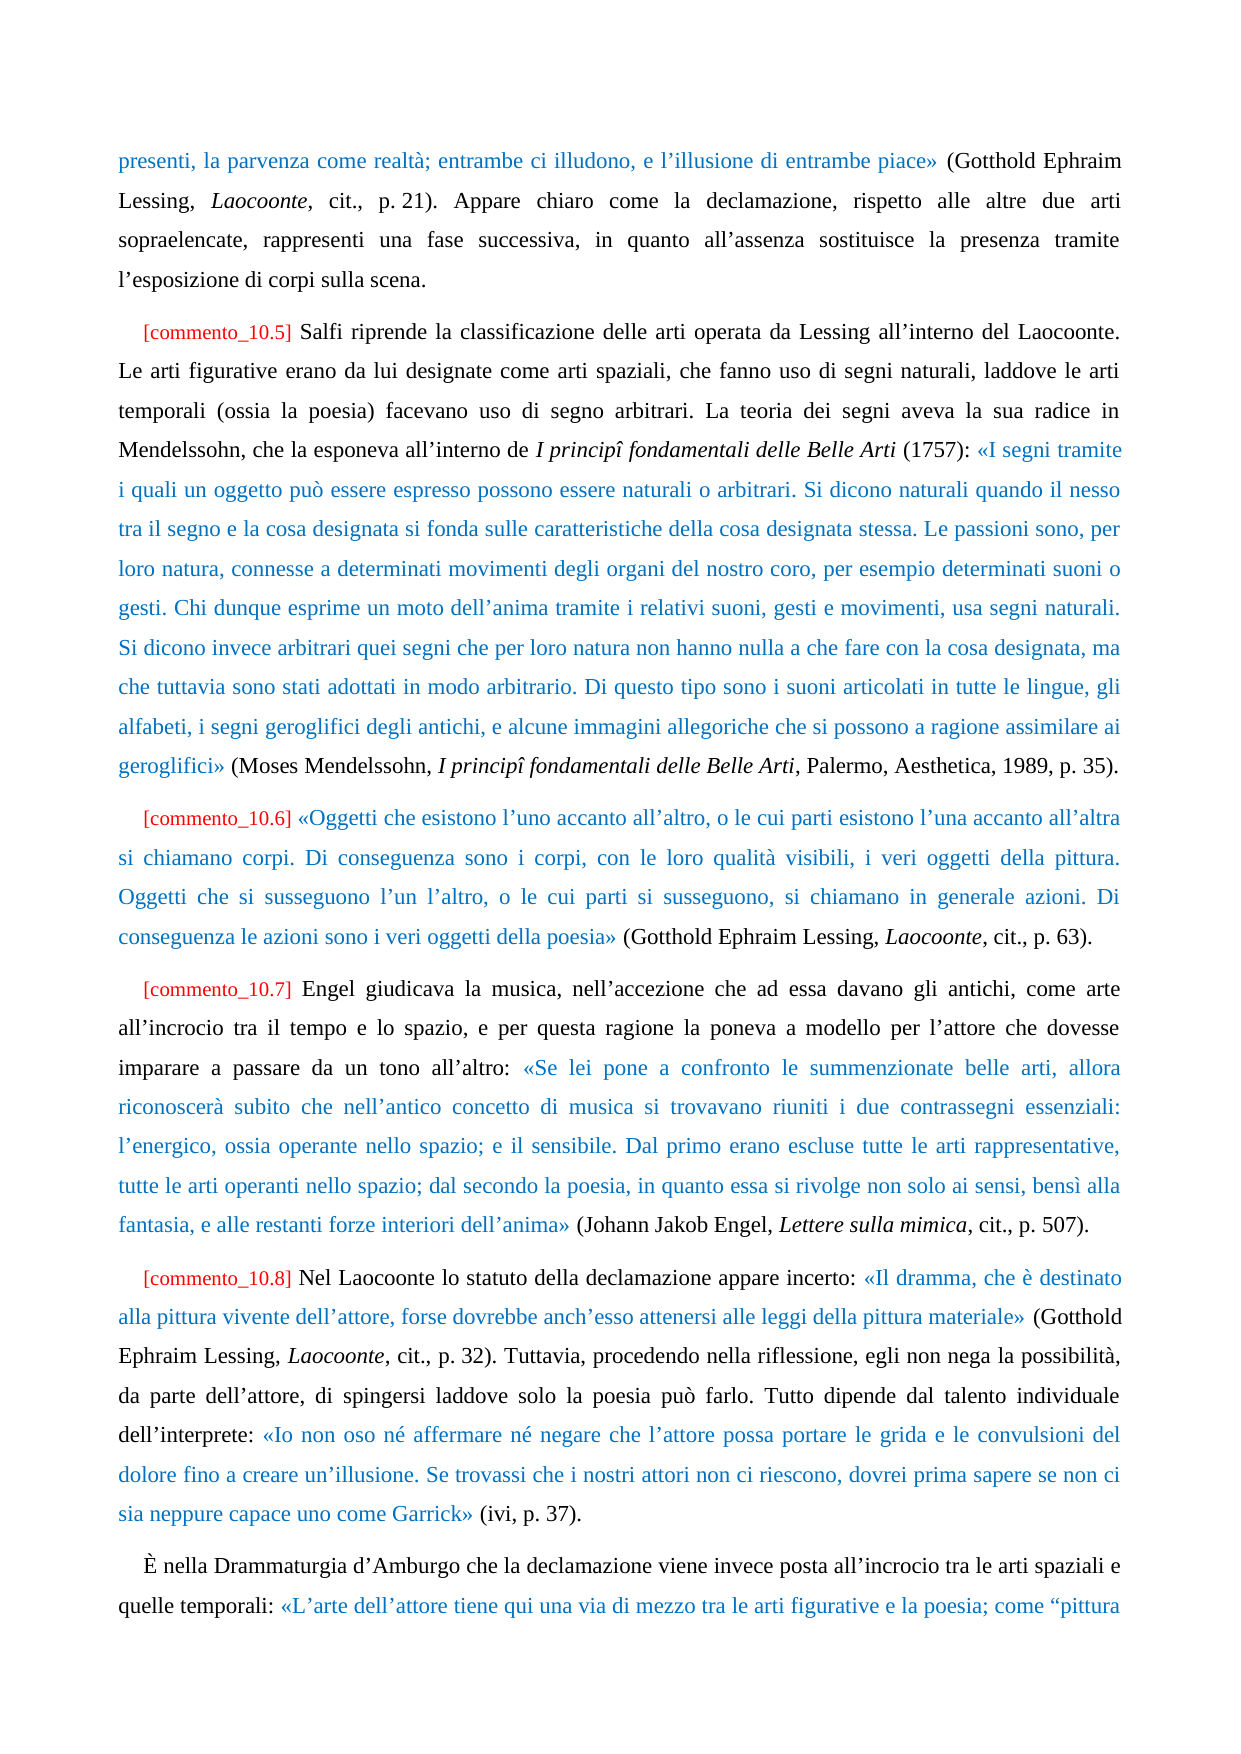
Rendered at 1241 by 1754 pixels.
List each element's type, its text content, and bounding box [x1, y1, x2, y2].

text presenti, la parvenza come realtà; entrambe ci illudono, e l’illusione di entrambe piace» (Gotthold Ephraim Lessing, Laocoonte, cit., p. 21). Appare chiaro come la declamazione, rispetto alle altre due arti sopraelencate, rappresenti una fase successiva, in quanto all’assenza sostituisce la presenza tramite l’esposizione di corpi sulla scena. [118, 148, 1122, 292]
text [commento_10.6] «Oggetti che esistono l’uno accanto all’altro, o le cui parti esistono l’una accanto all’altra si chiamano corpi. Di conseguenza sono i corpi, con le loro qualità visibili, i veri oggetti della pittura. Oggetti che si susseguono l’un l’altro, o le cui parti si susseguono, si chiamano in generale azioni. Di conseguenza le azioni sono i veri oggetti della poesia» (Gotthold Ephraim Lessing, Laocoonte, cit., p. 63). [118, 804, 1122, 949]
text [commento_10.8] Nel Laocoonte lo statuto della declamazione appare incerto: «Il dramma, che è destinato alla pittura vivente dell’attore, forse dovrebbe anch’esso attenersi alle leggi della pittura materiale» (Gotthold Ephraim Lessing, Laocoonte, cit., p. 32). Tuttavia, procedendo nella riflessione, egli non nega la possibilità, da parte dell’attore, di spingersi laddove solo la poesia può farlo. Tutto dipende dal talento individuale dell’interprete: «Io non oso né affermare né negare che l’attore possa portare le grida e le convulsioni del dolore fino a creare un’illusione. Se trovassi che i nostri attori non ci riescono, dovrei prima sapere se non ci sia neppure capace uno come Garrick» (ivi, p. 37). [118, 1263, 1122, 1527]
text [commento_10.7] Engel giudicava la musica, nell’accezione che ad essa davano gli antichi, come arte all’incrocio tra il tempo e lo spazio, e per questa ragione la poneva a modello per l’attore che dovesse imparare a passare da un tono all’altro: «Se lei pone a confronto le summenzionate belle arti, allora riconoscerà subito che nell’antico concetto di musica si trovavano riuniti i due contrassegni essenziali: l’energico, ossia operante nello spazio; e il sensibile. Dal primo erano escluse tutte le arti rappresentative, tutte le arti operanti nello spazio; dal secondo la poesia, in quanto essa si rivolge non solo ai sensi, bensì alla fantasia, e alle restanti forze interiori dell’anima» (Johann Jakob Engel, Lettere sulla mimica, cit., p. 507). [118, 975, 1122, 1238]
text [commento_10.5] Salfi riprende la classificazione delle arti operata da Lessing all’interno del Laocoonte. Le arti figurative erano da lui designate come arti spaziali, che fanno uso di segni naturali, laddove le arti temporali (ossia la poesia) facevano uso di segno arbitrari. La teoria dei segni aveva la sua radice in Mendelssohn, che la esponeva all’interno de I principî fondamentali delle Belle Arti (1757): «I segni tramite i quali un oggetto può essere espresso possono essere naturali o arbitrari. Si dicono naturali quando il nesso tra il segno e la cosa designata si fonda sulle caratteristiche della cosa designata stessa. Le passioni sono, per loro natura, connesse a determinati movimenti degli organi del nostro coro, per esempio determinati suoni o gesti. Chi dunque esprime un moto dell’anima tramite i relativi suoni, gesti e movimenti, usa segni naturali. Si dicono invece arbitrari quei segni che per loro natura non hanno nulla a che fare con la cosa designata, ma che tuttavia sono stati adottati in modo arbitrario. Di questo tipo sono i suoni articolati in tutte le lingue, gli alfabeti, i segni geroglifici degli antichi, e alcune immagini allegoriche che si possono a ragione assimilare ai geroglifici» (Moses Mendelssohn, I principî fondamentali delle Belle Arti, Palermo, Aesthetica, 1989, p. 35). [118, 318, 1122, 779]
text È nella Drammaturgia d’Amburgo che la declamazione viene invece posta all’incrocio tra le arti spaziali e quelle temporali: «L’arte dell’attore tiene qui una via di mezzo tra le arti figurative e la poesia; come “pittura [118, 1552, 1122, 1618]
